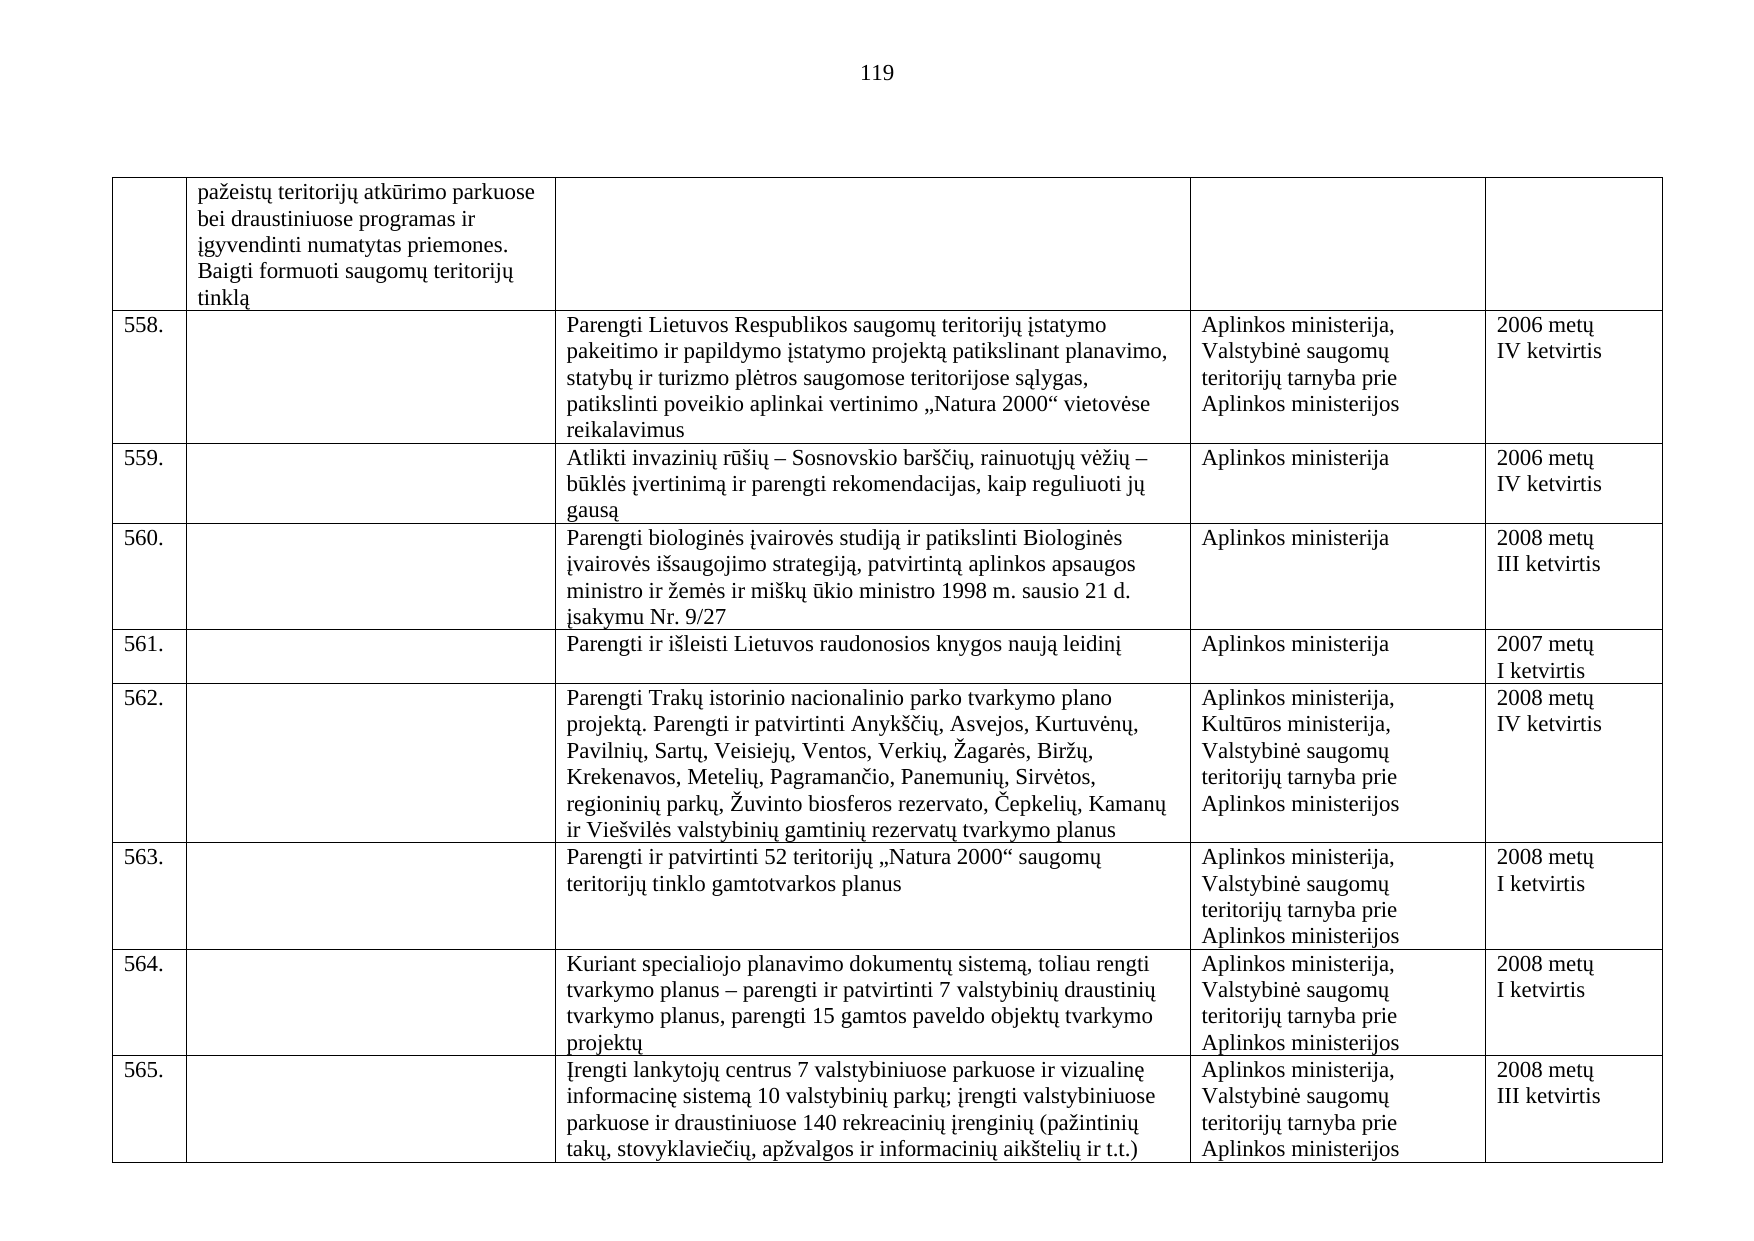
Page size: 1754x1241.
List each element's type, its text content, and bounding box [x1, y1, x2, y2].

table_cell 561. [113, 630, 186, 683]
table_cell Aplinkos ministerija, Valstybinė saugomų teritorijų tarnyba prie Aplinkos ministerijos [1191, 843, 1485, 949]
table_cell [556, 178, 1190, 310]
table_cell Įrengti lankytojų centrus 7 valstybiniuose parkuose ir vizualinę informacinę sistemą 10 valstybinių parkų; įrengti valstybiniuose parkuose ir draustiniuose 140 rekreacinių įrenginių (pažintinių takų, stovyklaviečių, apžvalgos ir informacinių aikštelių ir t.t.) [556, 1056, 1190, 1162]
table_cell [1191, 178, 1485, 310]
table_cell Parengti biologinės įvairovės studiją ir patikslinti Biologinės įvairovės išsaugojimo strategiją, patvirtintą aplinkos apsaugos ministro ir žemės ir miškų ūkio ministro 1998 m. sausio 21 d. įsakymu Nr. 9/27 [556, 524, 1190, 629]
table_cell 560. [113, 524, 186, 629]
table_cell Aplinkos ministerija, Kultūros ministerija, Valstybinė saugomų teritorijų tarnyba prie Aplinkos ministerijos [1191, 684, 1485, 842]
table_cell [113, 178, 186, 310]
table_cell Atlikti invazinių rūšių – Sosnovskio barščių, rainuotųjų vėžių – būklės įvertinimą ir parengti rekomendacijas, kaip reguliuoti jų gausą [556, 444, 1190, 523]
table_cell 2008 metų IV ketvirtis [1486, 684, 1662, 842]
table_cell 2006 metų IV ketvirtis [1486, 444, 1662, 523]
table_cell Aplinkos ministerija, Valstybinė saugomų teritorijų tarnyba prie Aplinkos ministerijos [1191, 311, 1485, 443]
table_cell Aplinkos ministerija [1191, 524, 1485, 629]
table_cell 565. [113, 1056, 186, 1162]
table_cell Aplinkos ministerija [1191, 444, 1485, 523]
table_cell 559. [113, 444, 186, 523]
table_cell Parengti ir patvirtinti 52 teritorijų „Natura 2000“ saugomų teritorijų tinklo gamtotvarkos planus [556, 843, 1190, 949]
table_cell Parengti Lietuvos Respublikos saugomų teritorijų įstatymo pakeitimo ir papildymo įstatymo projektą patikslinant planavimo, statybų ir turizmo plėtros saugomose teritorijose sąlygas, patikslinti poveikio aplinkai vertinimo „Natura 2000“ vietovėse reikalavimus [556, 311, 1190, 443]
table_cell 2008 metų I ketvirtis [1486, 843, 1662, 949]
table_cell 2008 metų III ketvirtis [1486, 524, 1662, 629]
table_cell Aplinkos ministerija [1191, 630, 1485, 683]
table_cell [187, 311, 555, 443]
table_cell [187, 630, 555, 683]
table_cell Aplinkos ministerija, Valstybinė saugomų teritorijų tarnyba prie Aplinkos ministerijos [1191, 1056, 1485, 1162]
table_cell 2008 metų I ketvirtis [1486, 950, 1662, 1055]
table_cell 562. [113, 684, 186, 842]
table_cell pažeistų teritorijų atkūrimo parkuose bei draustiniuose programas ir įgyvendinti numatytas priemones. Baigti formuoti saugomų teritorijų tinklą [187, 178, 555, 310]
table_cell 2006 metų IV ketvirtis [1486, 311, 1662, 443]
table_cell Kuriant specialiojo planavimo dokumentų sistemą, toliau rengti tvarkymo planus – parengti ir patvirtinti 7 valstybinių draustinių tvarkymo planus, parengti 15 gamtos paveldo objektų tvarkymo projektų [556, 950, 1190, 1055]
table_cell [187, 444, 555, 523]
table_cell 558. [113, 311, 186, 443]
table_cell Parengti ir išleisti Lietuvos raudonosios knygos naują leidinį [556, 630, 1190, 683]
table_cell [187, 1056, 555, 1162]
table_cell [1486, 178, 1662, 310]
table_cell [187, 950, 555, 1055]
table_cell 2008 metų III ketvirtis [1486, 1056, 1662, 1162]
table_cell [187, 524, 555, 629]
table_cell [187, 684, 555, 842]
table_cell 2007 metų I ketvirtis [1486, 630, 1662, 683]
table_cell 563. [113, 843, 186, 949]
table_cell 564. [113, 950, 186, 1055]
table_cell [187, 843, 555, 949]
table_cell Parengti Trakų istorinio nacionalinio parko tvarkymo plano projektą. Parengti ir patvirtinti Anykščių, Asvejos, Kurtuvėnų, Pavilnių, Sartų, Veisiejų, Ventos, Verkių, Žagarės, Biržų, Krekenavos, Metelių, Pagramančio, Panemunių, Sirvėtos, regioninių parkų, Žuvinto biosferos rezervato, Čepkelių, Kamanų ir Viešvilės valstybinių gamtinių rezervatų tvarkymo planus [556, 684, 1190, 842]
table_cell Aplinkos ministerija, Valstybinė saugomų teritorijų tarnyba prie Aplinkos ministerijos [1191, 950, 1485, 1055]
